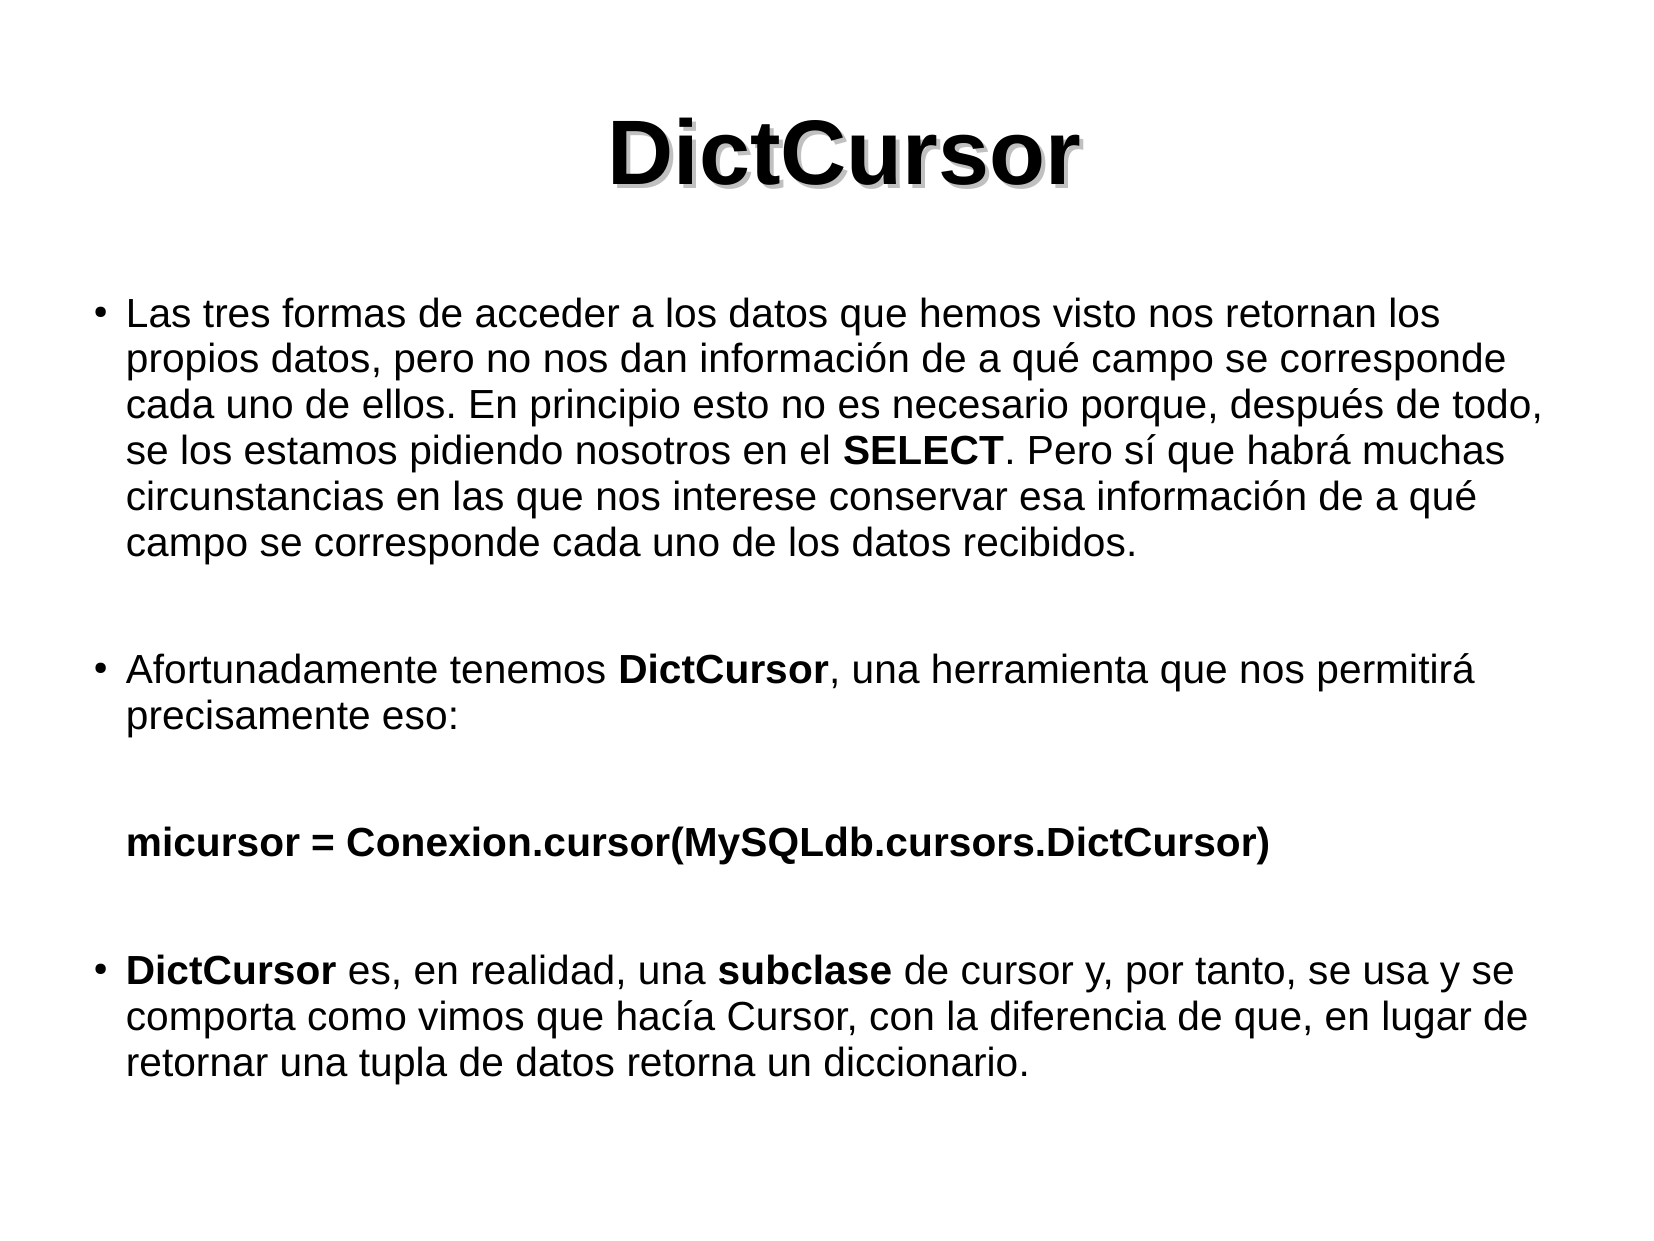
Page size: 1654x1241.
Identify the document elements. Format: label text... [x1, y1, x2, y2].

title DictCursor [82, 49, 1571, 257]
list Las tres formas de acceder a los datos que hemos visto nos retornan los propios datos, pero no nos dan información de a qué campo se corresponde cada uno de ellos. En principio esto no es necesario porque, después de todo, se los estamos pidiendo nosotros en el SELECT. Pero sí que habrá muchas circunstancias en las que nos interese conservar esa información de a qué campo se corresponde cada uno de los datos recibidos. Afortunadamente tenemos DictCursor, una herramienta que nos permitirá precisamente eso: micursor = Conexion.cursor(MySQLdb.cursors.DictCursor) DictCursor es, en realidad, una subclase de cursor y, por tanto, se usa y se comporta como vimos que hacía Cursor, con la diferencia de que, en lugar de retornar una tupla de datos retorna un diccionario. [82, 290, 1571, 1099]
